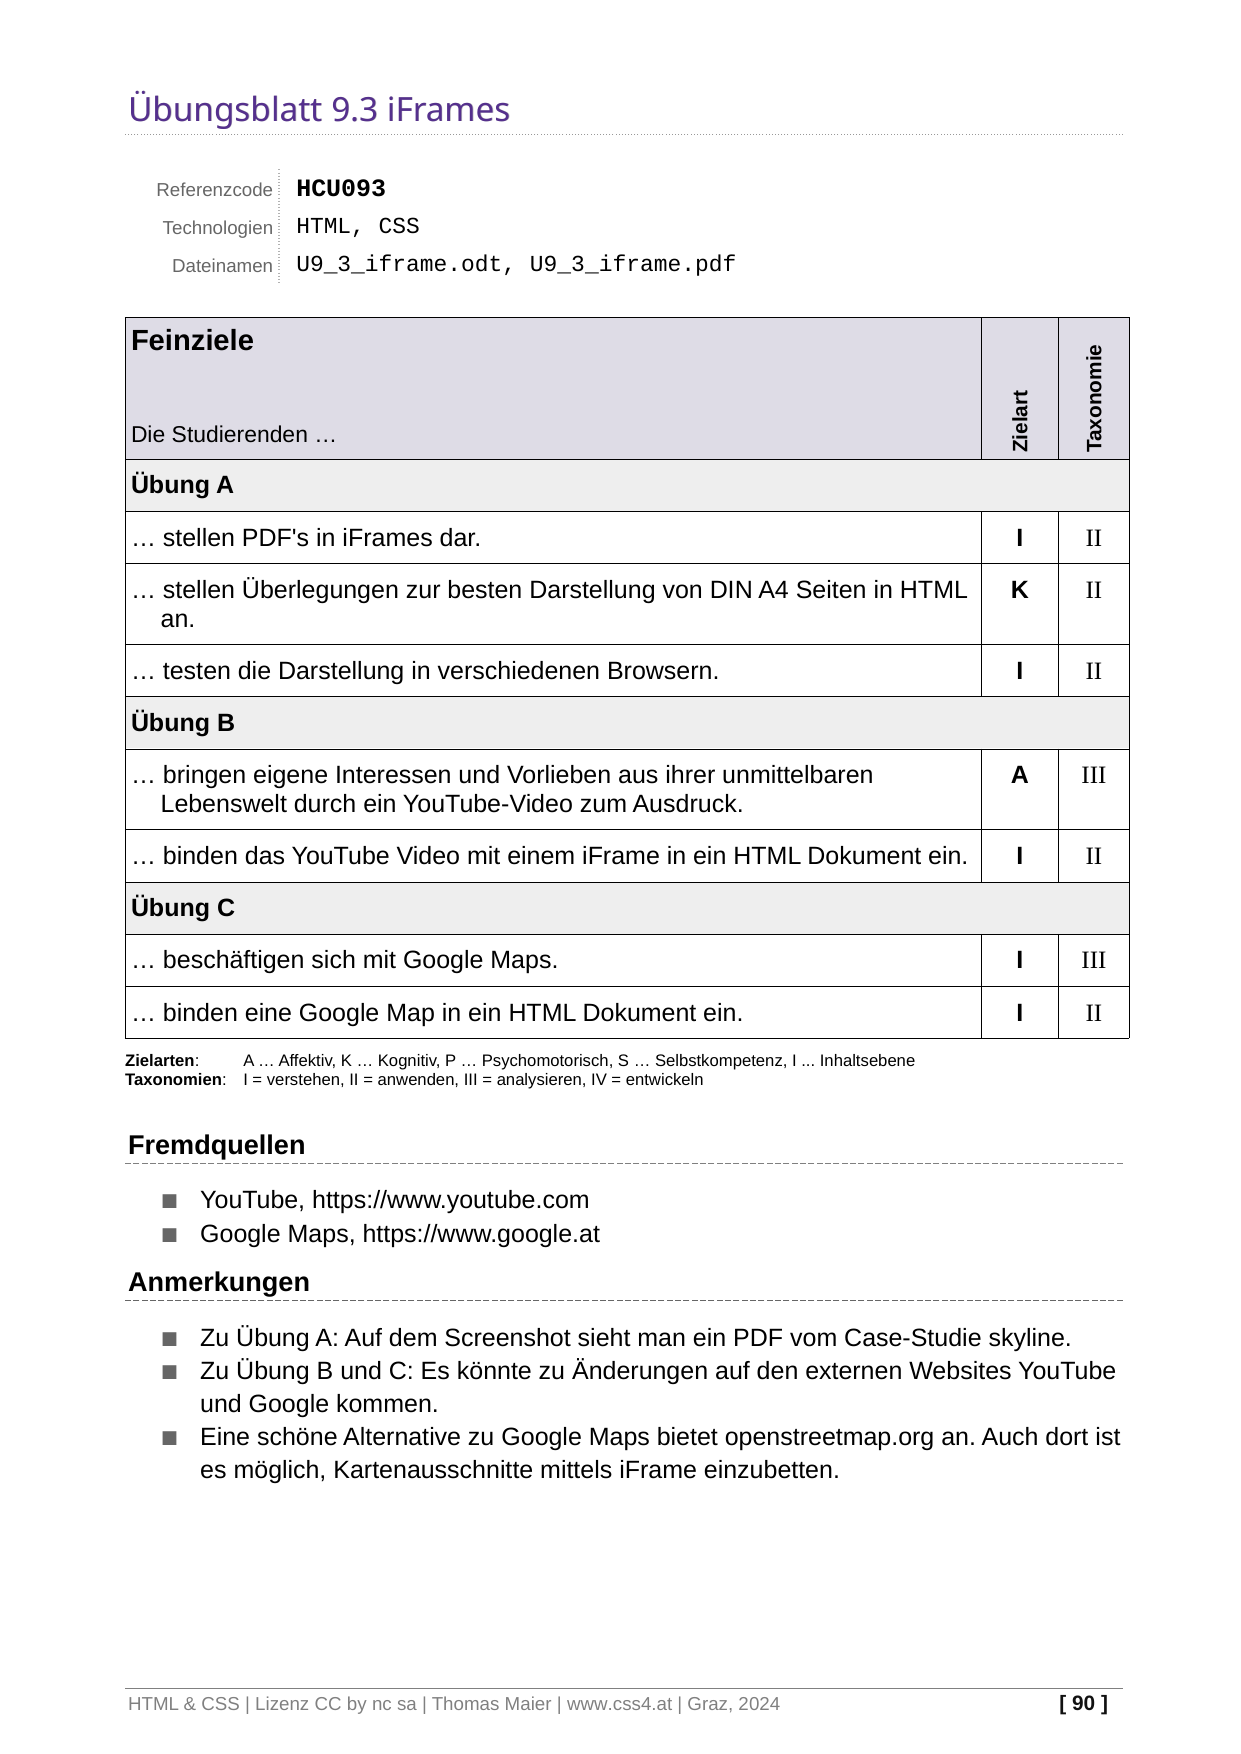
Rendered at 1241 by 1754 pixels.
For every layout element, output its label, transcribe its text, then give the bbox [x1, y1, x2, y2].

list Eine schöne Alternative zu Google Maps bietet openstreetmap.org an. Auch dort ist es möglich, Kartenausschnitte mittels iFrame einzubetten. [162, 1422, 1123, 1484]
table_cell … binden das YouTube Video mit einem iFrame in ein HTML Dokument ein. [126, 830, 981, 882]
table_cell Übung A [126, 460, 1129, 511]
list Zu Übung B und C: Es könnte zu Änderungen auf den externen Websites YouTube und Google kommen. [162, 1356, 1123, 1418]
table_cell … stellen PDF's in iFrames dar. [126, 512, 981, 563]
table_cell … stellen Überlegungen zur besten Darstellung von DIN A4 Seiten in HTML an. [126, 564, 981, 644]
text Zielarten: A … Affektiv, K … Kognitiv, P … Psychomotorisch, S … Selbstkompetenz, I ... Inhaltsebene Taxonomien: I = verstehen, II = anwenden, III = analysieren, IV = entwickeln [125, 1051, 1123, 1089]
table_cell II [1059, 564, 1129, 644]
table_cell Übung C [126, 883, 1129, 934]
table_cell II [1059, 512, 1129, 563]
table_cell HTML, CSS [279, 209, 1129, 247]
list YouTube, https://www.youtube.com [162, 1185, 1123, 1214]
table_header Zielart [982, 318, 1058, 459]
table_cell I [982, 645, 1058, 696]
table_header HCU093 [279, 169, 1129, 209]
text Fremdquellen [125, 1126, 1123, 1163]
table_cell I [982, 935, 1058, 986]
table_cell … bringen eigene Interessen und Vorlieben aus ihrer unmittelbaren Lebenswelt durch ein YouTube-Video zum Ausdruck. [126, 750, 981, 829]
table_cell I [982, 987, 1058, 1038]
table_cell … beschäftigen sich mit Google Maps. [126, 935, 981, 986]
subtitle Übungsblatt 9.3 iFrames [125, 83, 1123, 134]
table_cell II [1059, 987, 1129, 1038]
table_cell I [982, 830, 1058, 882]
table_header Feinziele Die Studierenden … [126, 318, 981, 459]
list Zu Übung A: Auf dem Screenshot sieht man ein PDF vom Case-Studie skyline. [162, 1323, 1123, 1352]
list Google Maps, https://www.google.at [162, 1218, 1123, 1247]
table_cell III [1059, 750, 1129, 829]
table_cell Technologien [125, 209, 278, 247]
table_cell U9_3_iframe.odt, U9_3_iframe.pdf [279, 247, 1129, 284]
table_cell Dateinamen [125, 247, 278, 284]
table_cell A [982, 750, 1058, 829]
table_cell I [982, 512, 1058, 563]
table_header Referenzcode [125, 169, 278, 209]
table_cell II [1059, 830, 1129, 882]
table_cell … testen die Darstellung in verschiedenen Browsern. [126, 645, 981, 696]
table_cell III [1059, 935, 1129, 986]
table_cell K [982, 564, 1058, 644]
table_cell II [1059, 645, 1129, 696]
table_cell … binden eine Google Map in ein HTML Dokument ein. [126, 987, 981, 1038]
table_header Taxonomie [1059, 318, 1129, 459]
text Anmerkungen [125, 1263, 1123, 1301]
table_cell Übung B [126, 697, 1129, 748]
